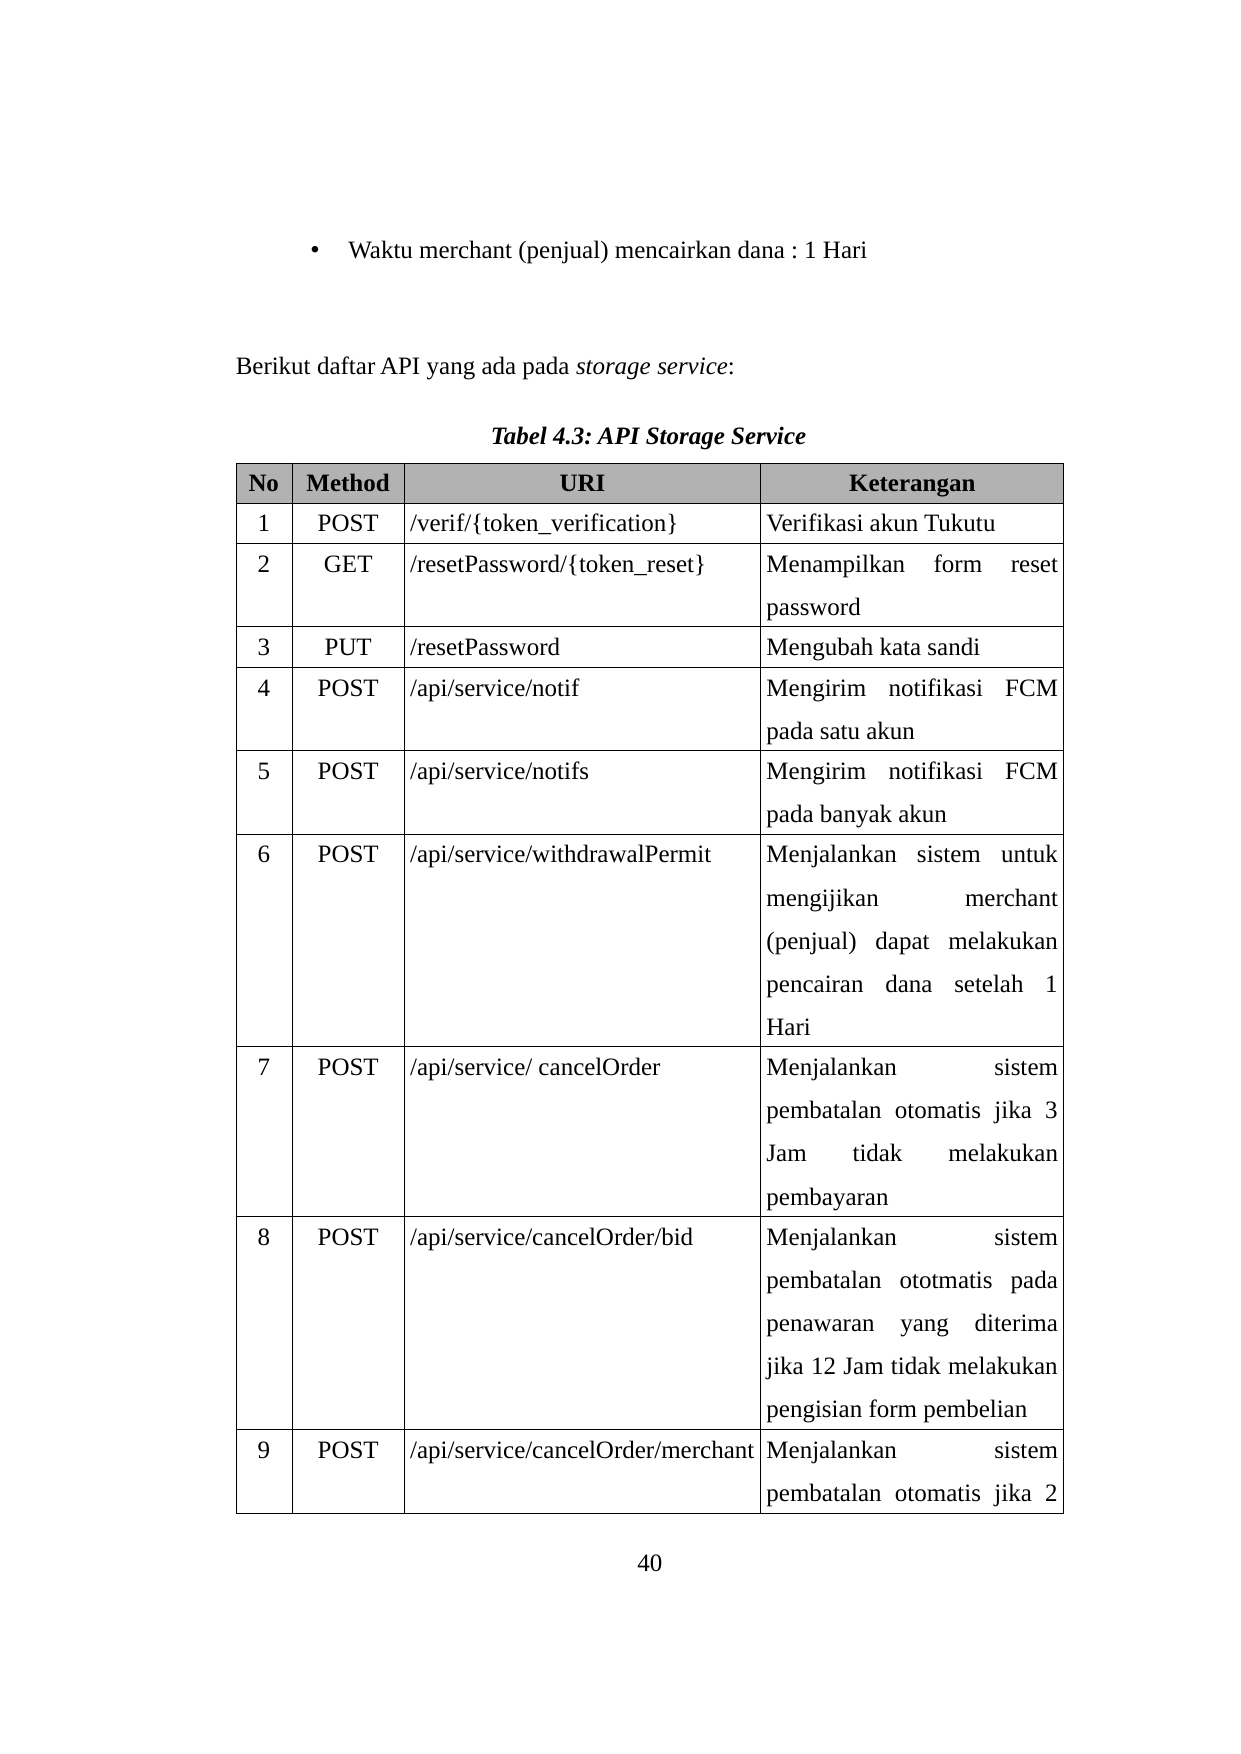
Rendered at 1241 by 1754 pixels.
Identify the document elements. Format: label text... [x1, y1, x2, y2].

text Berikut daftar API yang ada pada storage service: [236, 351, 1063, 380]
table_header URI [405, 464, 760, 503]
table_cell Mengubah kata sandi [761, 627, 1063, 667]
table_cell /resetPassword [405, 627, 760, 667]
table_cell Menjalankan sistem pembatalan otomatis jika 3 Jam tidak melakukan pembayaran [761, 1047, 1063, 1216]
table_header Keterangan [761, 464, 1063, 503]
text Tabel 4.3: API Storage Service [236, 421, 1063, 450]
table_cell Mengirim notifikasi FCM pada satu akun [761, 668, 1063, 750]
table_cell POST [293, 751, 404, 834]
table_cell 6 [237, 835, 292, 1046]
table_cell 1 [237, 504, 292, 543]
table_cell 9 [237, 1430, 292, 1512]
table_cell 7 [237, 1047, 292, 1216]
table_cell /verif/{token_verification} [405, 504, 760, 543]
table_cell Menampilkan form reset password [761, 544, 1063, 626]
table_cell POST [293, 1430, 404, 1512]
table_cell /api/service/notif [405, 668, 760, 750]
table_cell /resetPassword/{token_reset} [405, 544, 760, 626]
table_cell 5 [237, 751, 292, 834]
table_cell POST [293, 1217, 404, 1429]
table_cell POST [293, 668, 404, 750]
table_cell POST [293, 835, 404, 1046]
table_cell /api/service/notifs [405, 751, 760, 834]
table_cell /api/service/cancelOrder/merchant [405, 1430, 760, 1512]
table_cell 3 [237, 627, 292, 667]
table_cell Menjalankan sistem untuk mengijikan merchant (penjual) dapat melakukan pencairan dana setelah 1 Hari [761, 835, 1063, 1046]
table_cell /api/service/cancelOrder/bid [405, 1217, 760, 1429]
table_cell /api/service/withdrawalPermit [405, 835, 760, 1046]
table_cell /api/service/ cancelOrder [405, 1047, 760, 1216]
table_cell GET [293, 544, 404, 626]
table_cell PUT [293, 627, 404, 667]
table_cell POST [293, 1047, 404, 1216]
table_header No [237, 464, 292, 503]
table_cell Verifikasi akun Tukutu [761, 504, 1063, 543]
table_cell 4 [237, 668, 292, 750]
table_cell Menjalankan sistem pembatalan otomatis jika 2 [761, 1430, 1063, 1512]
table_cell Mengirim notifikasi FCM pada banyak akun [761, 751, 1063, 834]
table_cell POST [293, 504, 404, 543]
list Waktu merchant (penjual) mencairkan dana : 1 Hari [311, 236, 1063, 264]
table_cell 2 [237, 544, 292, 626]
table_cell 8 [237, 1217, 292, 1429]
table_header Method [293, 464, 404, 503]
table_cell Menjalankan sistem pembatalan ototmatis pada penawaran yang diterima jika 12 Jam tidak melakukan pengisian form pembelian [761, 1217, 1063, 1429]
